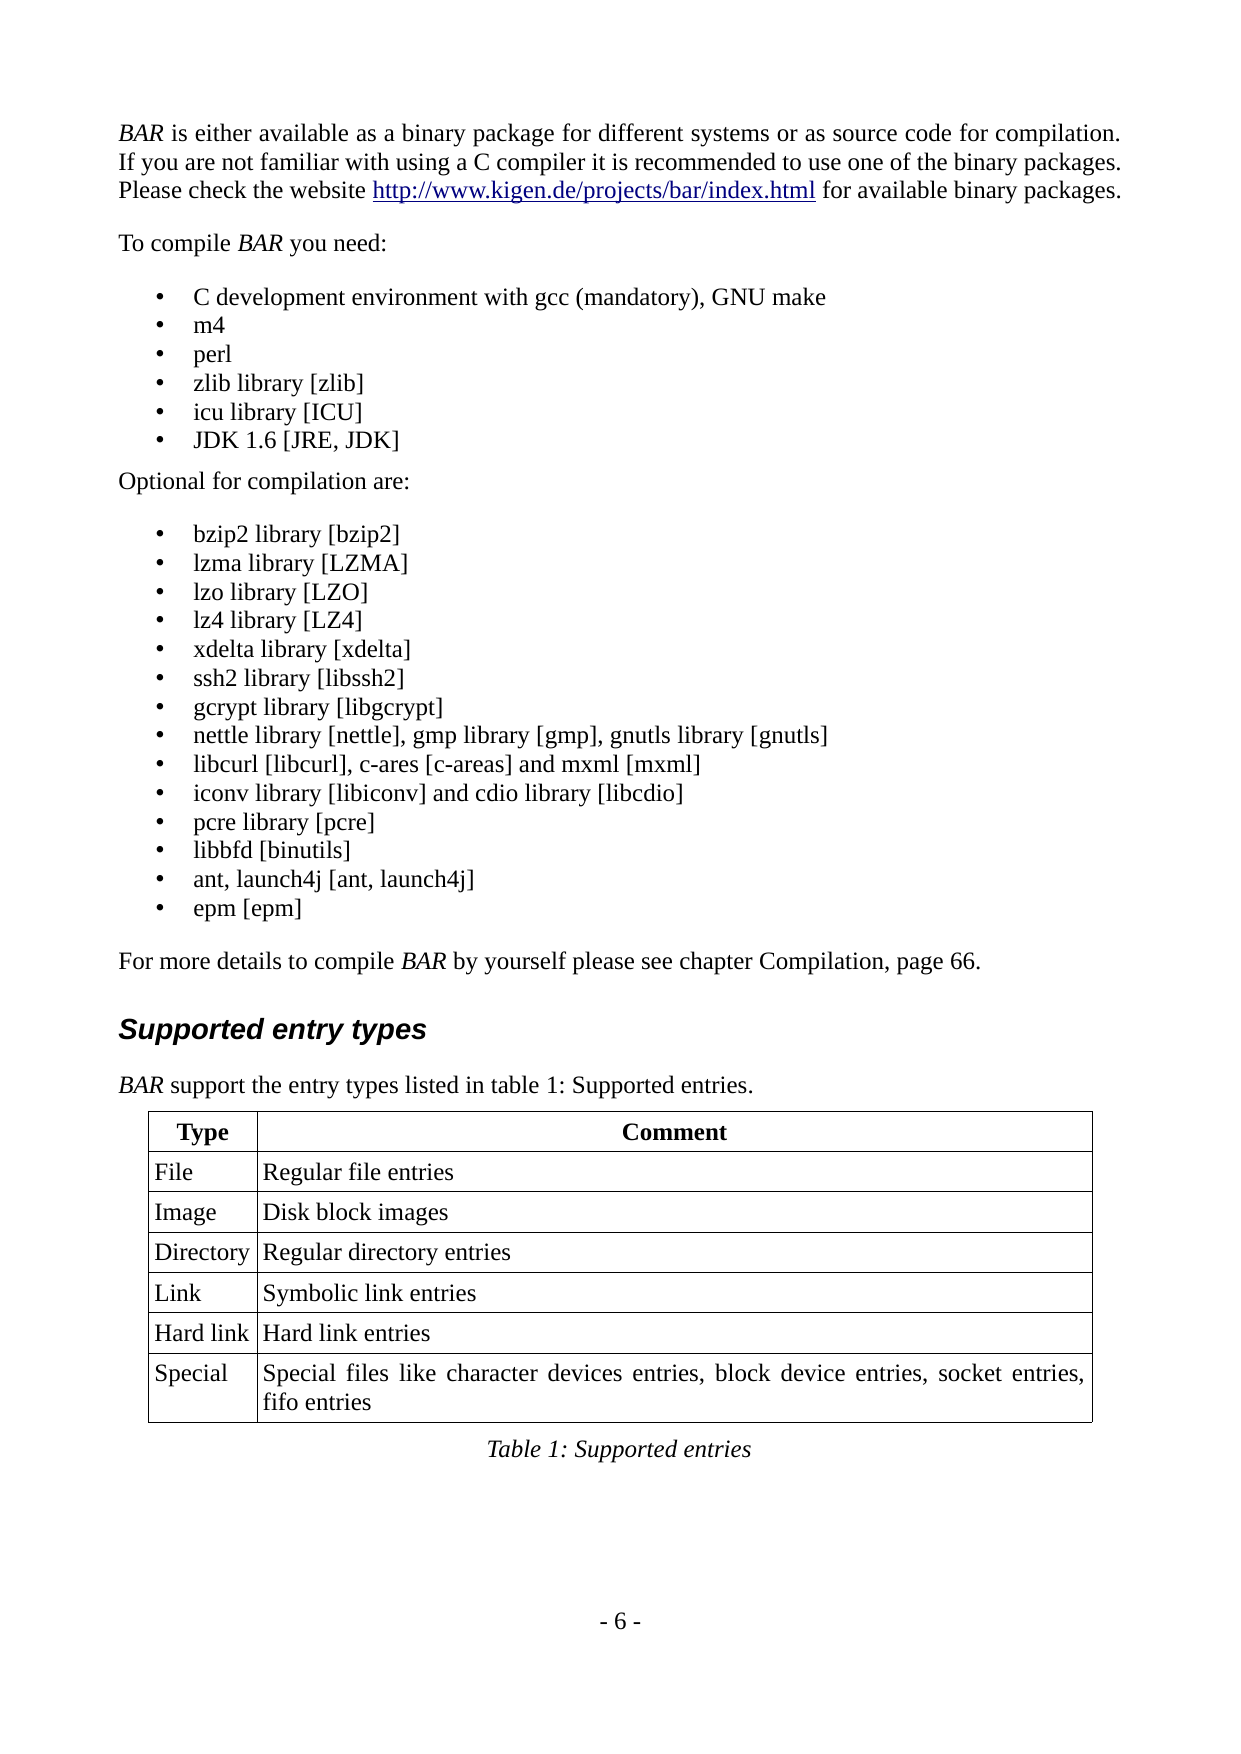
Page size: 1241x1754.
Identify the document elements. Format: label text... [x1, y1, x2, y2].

table_cell Regular file entries [258, 1152, 1092, 1191]
table_cell Disk block images [258, 1192, 1092, 1232]
text BAR is either available as a binary package for different systems or as source code for compilation. If you are not familiar with using a C compiler it is recommended to use one of the binary packages. Please check the website http://www.kigen.de/projects/bar/index.html for available binary packages. [118, 118, 1122, 204]
table_cell Hard link entries [258, 1313, 1092, 1353]
list lzo library [LZO] [156, 577, 1122, 606]
list JDK 1.6 [JRE, JDK] [156, 425, 1122, 454]
list gcrypt library [libgcrypt] [156, 692, 1122, 721]
table_cell Regular directory entries [258, 1233, 1092, 1272]
list libcurl [libcurl], c-ares [c-areas] and mxml [mxml] [156, 749, 1122, 778]
table_cell Image [149, 1192, 257, 1232]
list lzma library [LZMA] [156, 548, 1122, 577]
table_cell Hard link [149, 1313, 257, 1353]
text For more details to compile BAR by yourself please see chapter Compilation, page 67. [118, 946, 1122, 975]
table_cell Link [149, 1273, 257, 1312]
text To compile BAR you need: [118, 228, 1122, 257]
list C development environment with gcc (mandatory), GNU make [156, 282, 1122, 310]
subtitle Supported entry types [118, 1012, 1122, 1046]
table_header Comment [258, 1112, 1092, 1151]
list epm [epm] [156, 893, 1122, 922]
list bzip2 library [bzip2] [156, 519, 1122, 548]
list zlib library [zlib] [156, 368, 1122, 397]
text Table 1: Supported entries [118, 1434, 1122, 1463]
list pcre library [pcre] [156, 807, 1122, 836]
list ssh2 library [libssh2] [156, 663, 1122, 692]
list nettle library [nettle], gmp library [gmp], gnutls library [gnutls] [156, 721, 1122, 749]
table_cell File [149, 1152, 257, 1191]
list lz4 library [LZ4] [156, 606, 1122, 634]
table_cell Directory [149, 1233, 257, 1272]
list libbfd [binutils] [156, 836, 1122, 864]
list xdelta library [xdelta] [156, 634, 1122, 663]
list iconv library [libiconv] and cdio library [libcdio] [156, 778, 1122, 807]
text BAR support the entry types listed in table 1: Supported entries. [118, 1070, 1122, 1099]
table_header Type [149, 1112, 257, 1151]
list m4 [156, 310, 1122, 339]
list ant, launch4j [ant, launch4j] [156, 864, 1122, 893]
table_cell Special [149, 1354, 257, 1422]
table_cell Special files like character devices entries, block device entries, socket entries, fifo entries [258, 1354, 1092, 1422]
list icu library [ICU] [156, 397, 1122, 425]
list perl [156, 339, 1122, 368]
table_cell Symbolic link entries [258, 1273, 1092, 1312]
text Optional for compilation are: [118, 466, 1122, 495]
